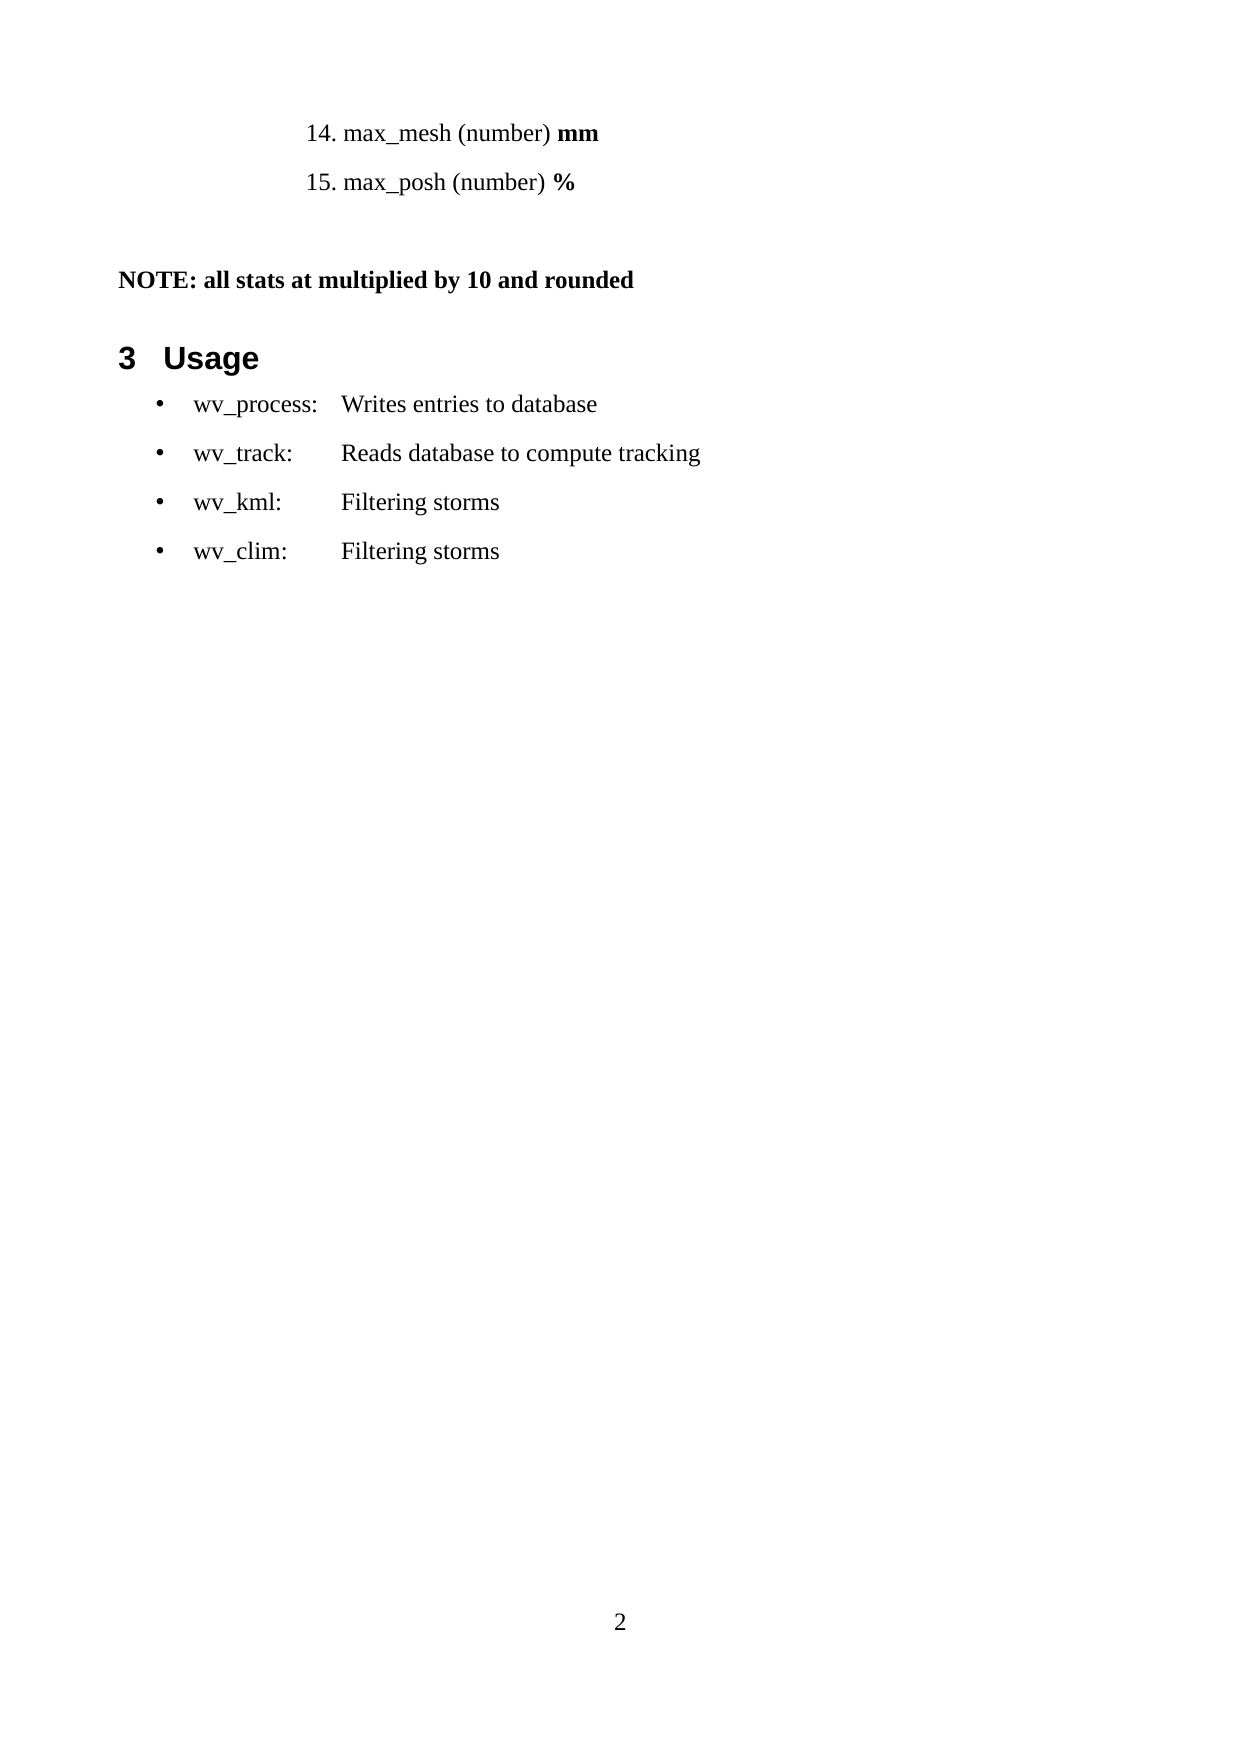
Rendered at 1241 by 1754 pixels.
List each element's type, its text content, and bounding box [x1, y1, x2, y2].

text NOTE: all stats at multiplied by 10 and rounded [118, 265, 1122, 294]
list wv_track: Reads database to compute tracking [156, 438, 1122, 467]
list max_mesh (number) mm [306, 118, 1122, 147]
subtitle Usage [118, 339, 1122, 376]
list max_posh (number) % [306, 167, 1122, 196]
list wv_process: Writes entries to database [156, 389, 1122, 417]
list wv_kml: Filtering storms [156, 487, 1122, 516]
list wv_clim: Filtering storms [156, 536, 1122, 565]
